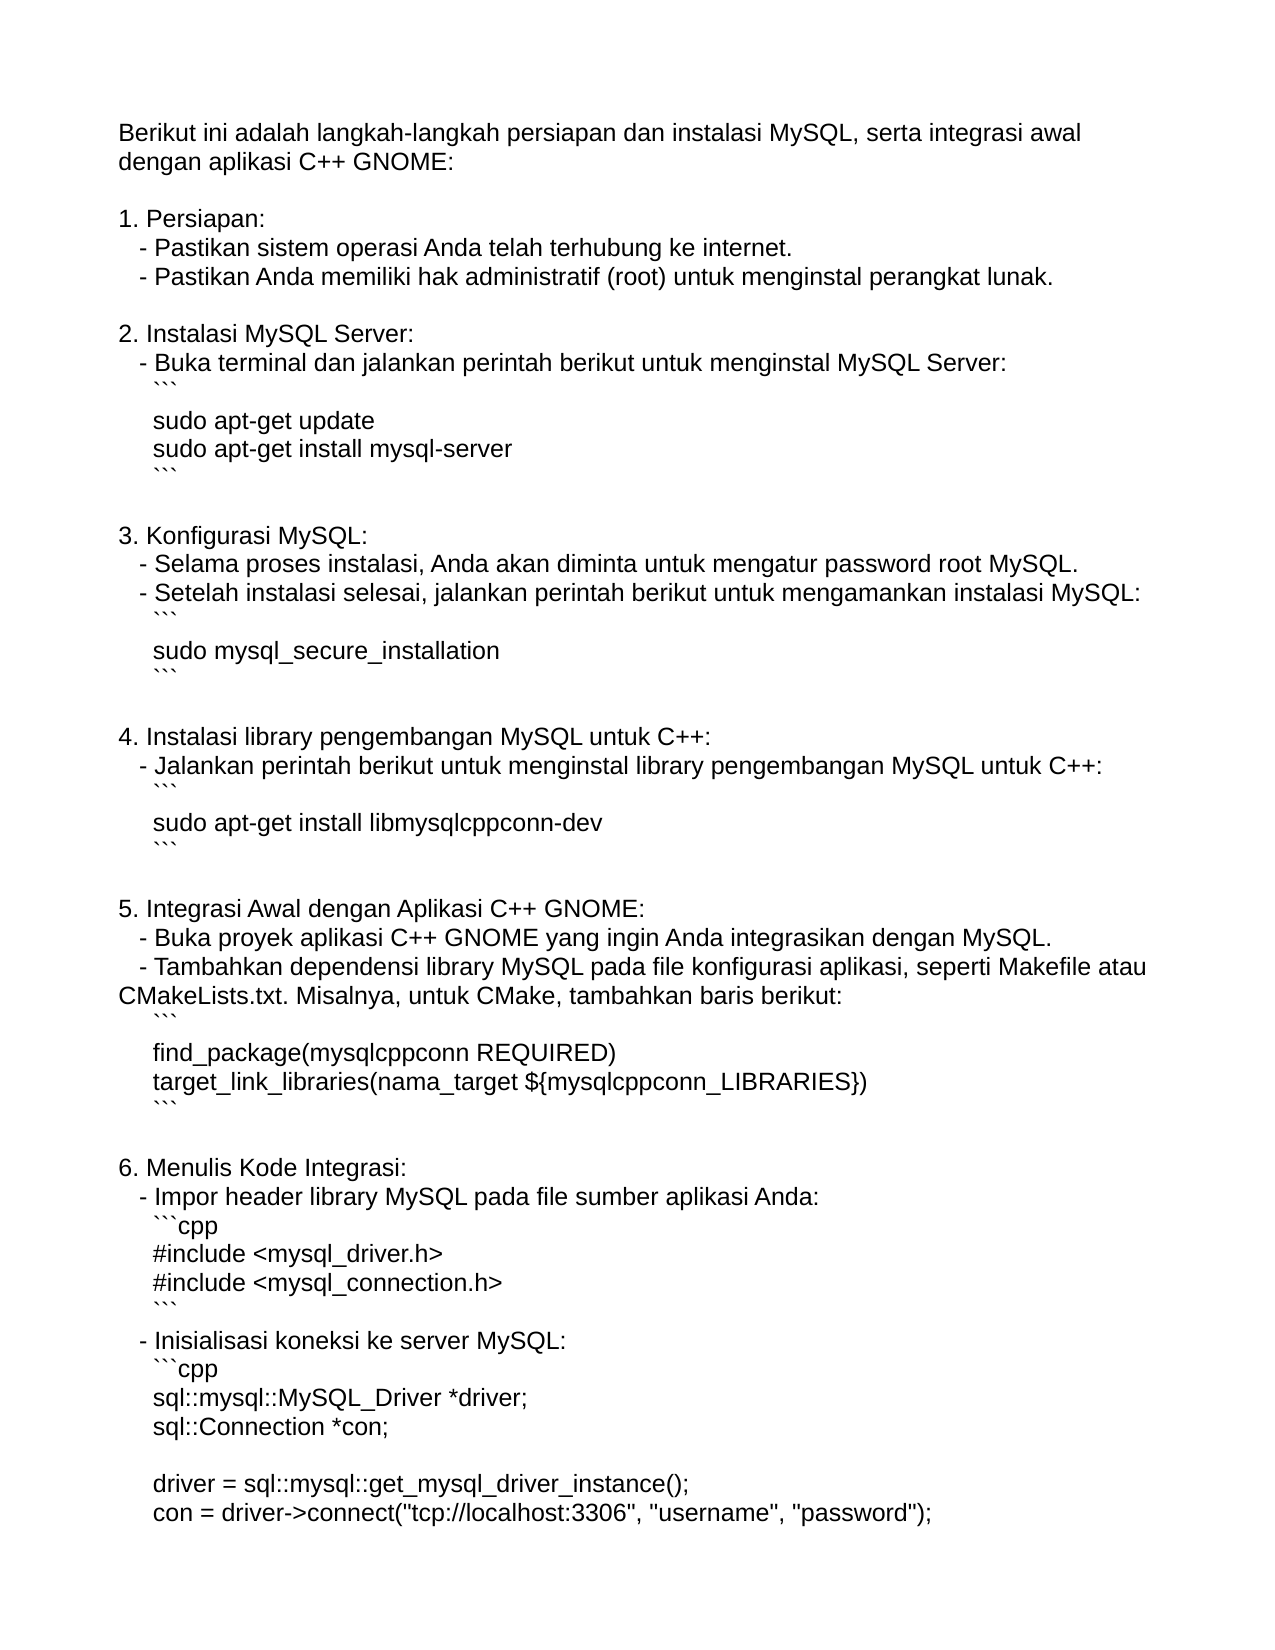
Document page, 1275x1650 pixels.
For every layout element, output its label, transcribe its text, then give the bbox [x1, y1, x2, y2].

text - Tambahkan dependensi library MySQL pada file konfigurasi aplikasi, seperti Makefile atau CMakeLists.txt. Misalnya, untuk CMake, tambahkan baris berikut: [118, 952, 1157, 1009]
text ```cpp [118, 1354, 1157, 1383]
text - Buka terminal dan jalankan perintah berikut untuk menginstal MySQL Server: [118, 348, 1157, 377]
text sql::Connection *con; [118, 1412, 1157, 1441]
text - Pastikan sistem operasi Anda telah terhubung ke internet. [118, 233, 1157, 262]
text find_package(mysqlcppconn REQUIRED) [118, 1038, 1157, 1067]
text ``` [118, 779, 1157, 808]
text #include <mysql_connection.h> [118, 1268, 1157, 1297]
text - Inisialisasi koneksi ke server MySQL: [118, 1326, 1157, 1354]
text - Setelah instalasi selesai, jalankan perintah berikut untuk mengamankan instalasi MySQL: [118, 578, 1157, 607]
text - Impor header library MySQL pada file sumber aplikasi Anda: [118, 1182, 1157, 1211]
text Berikut ini adalah langkah-langkah persiapan dan instalasi MySQL, serta integrasi awal dengan aplikasi C++ GNOME: [118, 118, 1157, 176]
text sudo apt-get update [118, 406, 1157, 434]
text - Jalankan perintah berikut untuk menginstal library pengembangan MySQL untuk C++: [118, 751, 1157, 779]
text 5. Integrasi Awal dengan Aplikasi C++ GNOME: [118, 894, 1157, 923]
text 4. Instalasi library pengembangan MySQL untuk C++: [118, 722, 1157, 751]
text - Selama proses instalasi, Anda akan diminta untuk mengatur password root MySQL. [118, 549, 1157, 578]
text 2. Instalasi MySQL Server: [118, 319, 1157, 348]
text con = driver->connect("tcp://localhost:3306", "username", "password"); [118, 1498, 1157, 1527]
text sql::mysql::MySQL_Driver *driver; [118, 1383, 1157, 1412]
text 1. Persiapan: [118, 204, 1157, 233]
text sudo mysql_secure_installation [118, 636, 1157, 664]
text target_link_libraries(nama_target ${mysqlcppconn_LIBRARIES}) [118, 1067, 1157, 1096]
text sudo apt-get install mysql-server [118, 434, 1157, 463]
text driver = sql::mysql::get_mysql_driver_instance(); [118, 1469, 1157, 1498]
text - Buka proyek aplikasi C++ GNOME yang ingin Anda integrasikan dengan MySQL. [118, 923, 1157, 952]
text - Pastikan Anda memiliki hak administratif (root) untuk menginstal perangkat lunak. [118, 262, 1157, 291]
text ``` [118, 377, 1157, 406]
text ``` [118, 1009, 1157, 1038]
text 6. Menulis Kode Integrasi: [118, 1153, 1157, 1182]
text 3. Konfigurasi MySQL: [118, 521, 1157, 549]
text ``` [118, 607, 1157, 636]
text ``` [118, 1297, 1157, 1326]
text ``` [118, 664, 1157, 693]
text ```cpp [118, 1211, 1157, 1239]
text ``` [118, 1096, 1157, 1124]
text #include <mysql_driver.h> [118, 1239, 1157, 1268]
text ``` [118, 463, 1157, 492]
text sudo apt-get install libmysqlcppconn-dev [118, 808, 1157, 837]
text ``` [118, 837, 1157, 866]
